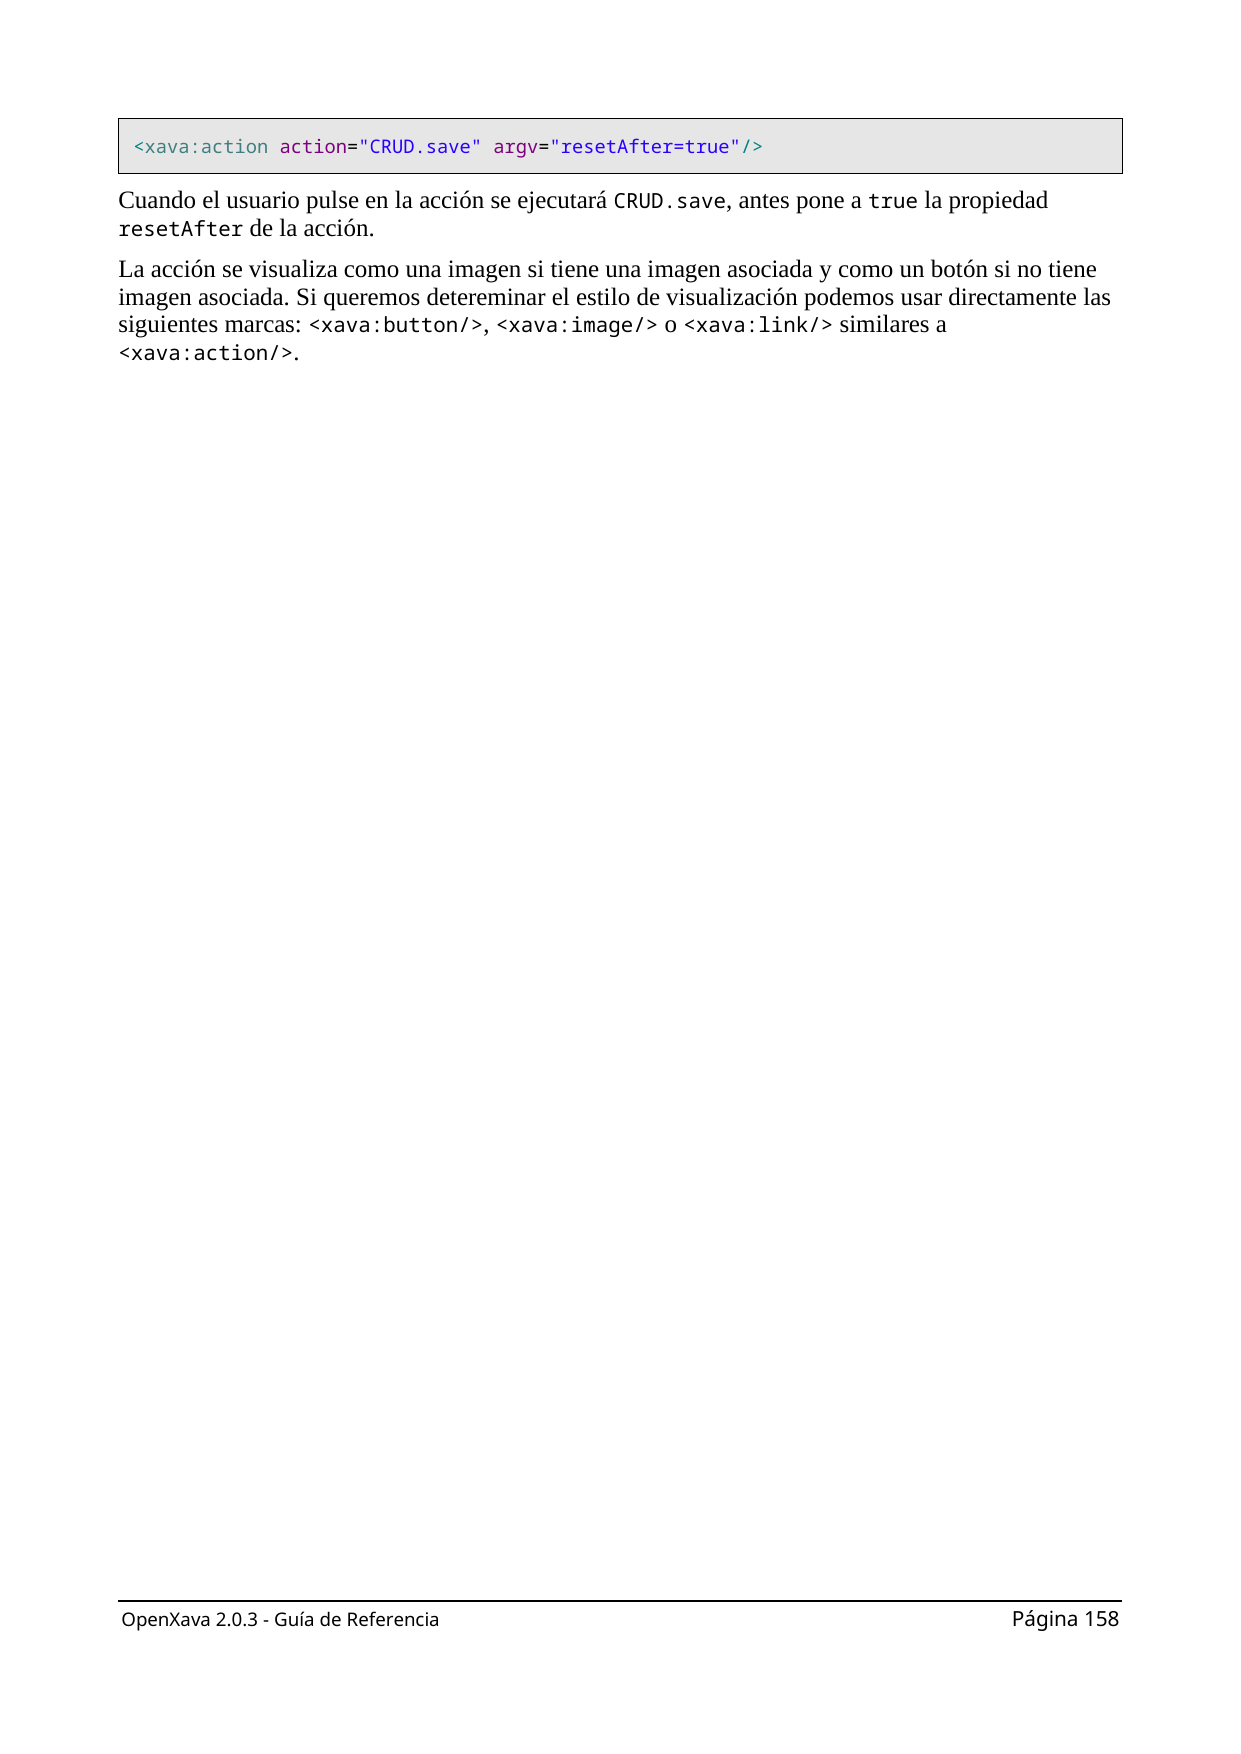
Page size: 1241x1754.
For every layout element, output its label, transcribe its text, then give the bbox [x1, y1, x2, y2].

text La acción se visualiza como una imagen si tiene una imagen asociada y como un botón si no tiene imagen asociada. Si queremos detereminar el estilo de visualización podemos usar directamente las siguientes marcas: <xava:button/>, <xava:image/> o <xava:link/> similares a <xava:action/>. [118, 255, 1122, 367]
text Cuando el usuario pulse en la acción se ejecutará CRUD.save, antes pone a true la propiedad resetAfter de la acción. [118, 186, 1122, 242]
text <xava:action action="CRUD.save" argv="resetAfter=true"/> [119, 119, 1122, 173]
